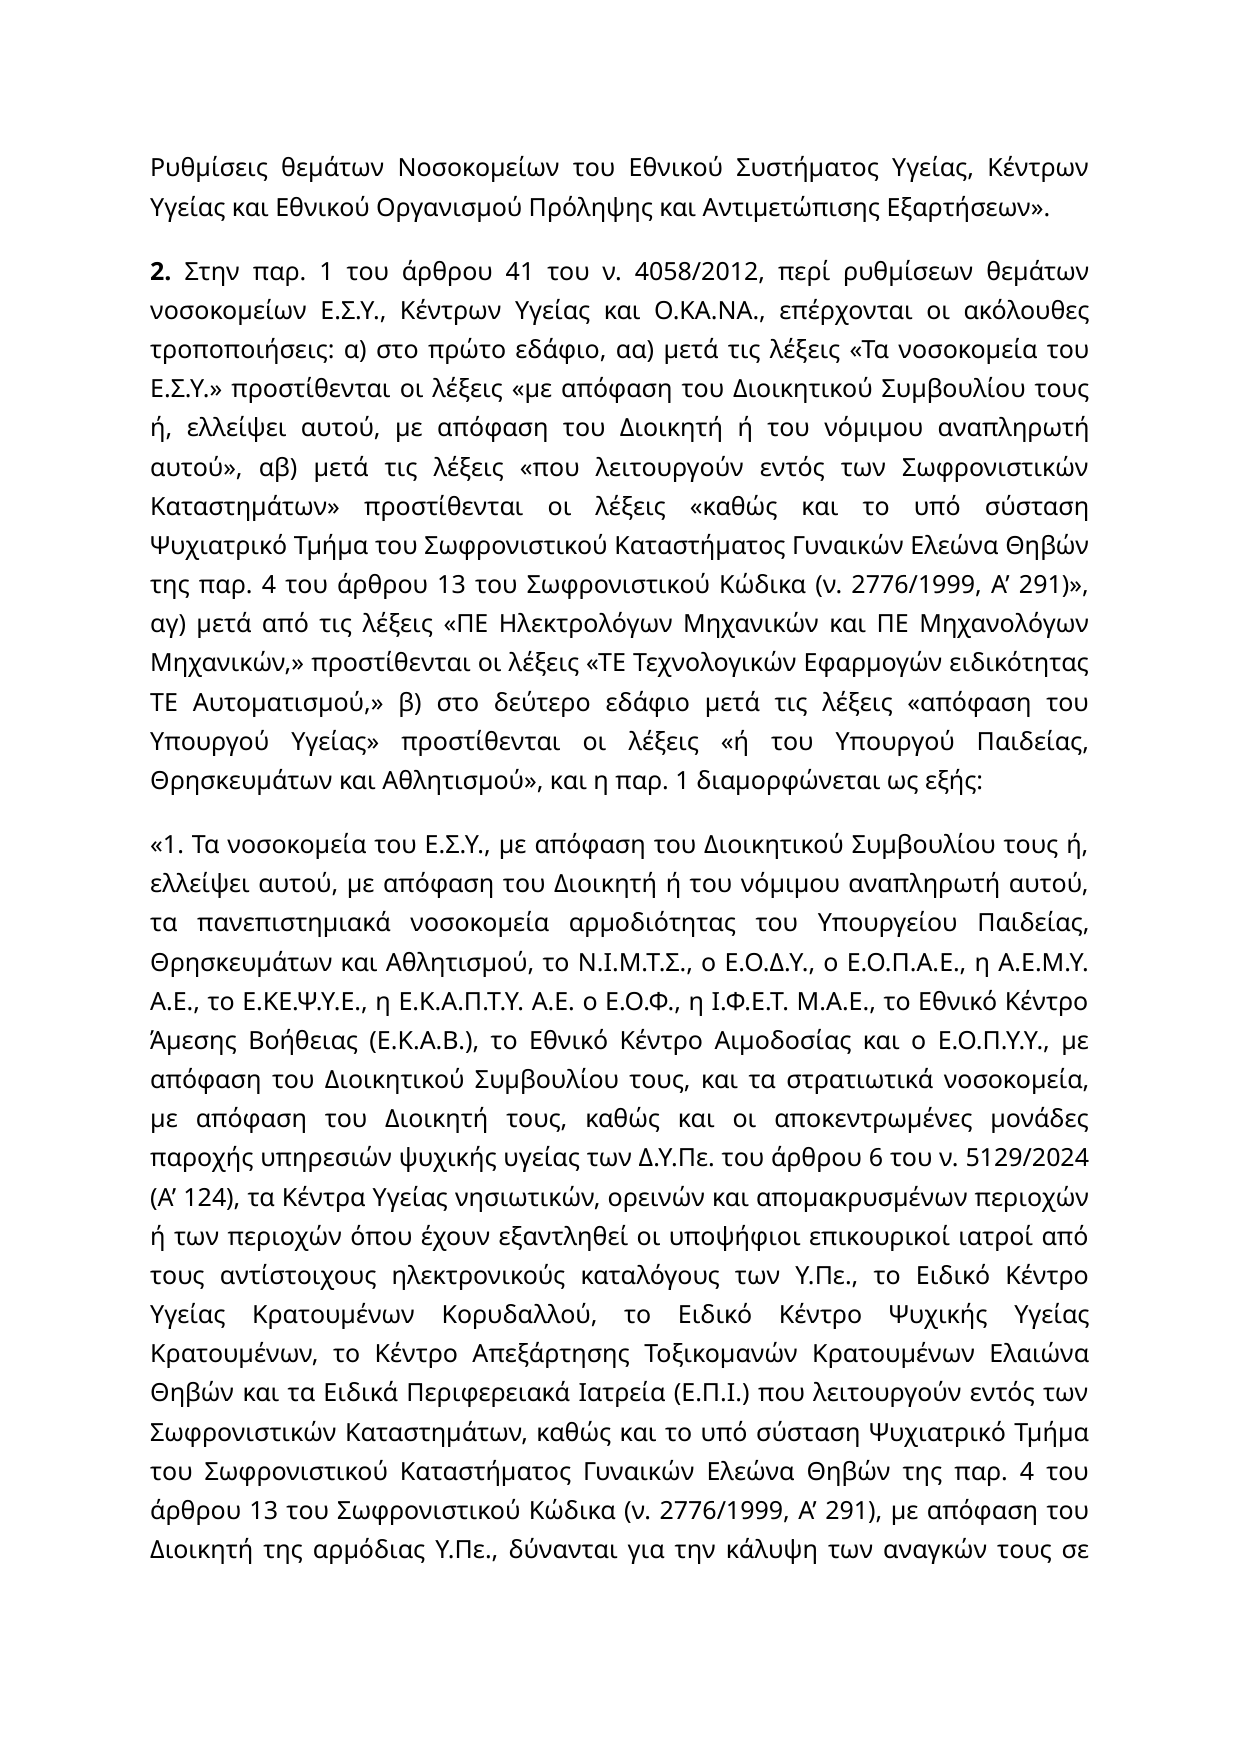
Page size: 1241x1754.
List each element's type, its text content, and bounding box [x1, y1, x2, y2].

text Ρυθμίσεις θεμάτων Νοσοκομείων του Εθνικού Συστήματος Υγείας, Κέντρων Υγείας και Εθνικού Οργανισμού Πρόληψης και Αντιμετώπισης Εξαρτήσεων». [150, 150, 1090, 223]
text 2. Στην παρ. 1 του άρθρου 41 του ν. 4058/2012, περί ρυθμίσεων θεμάτων νοσοκομείων Ε.Σ.Υ., Κέντρων Υγείας και Ο.ΚΑ.ΝΑ., επέρχονται οι ακόλουθες τροποποιήσεις: α) στο πρώτο εδάφιο, αα) μετά τις λέξεις «Τα νοσοκομεία του Ε.Σ.Υ.» προστίθενται οι λέξεις «με απόφαση του Διοικητικού Συμβουλίου τους ή, ελλείψει αυτού, με απόφαση του Διοικητή ή του νόμιμου αναπληρωτή αυτού», αβ) μετά τις λέξεις «που λειτουργούν εντός των Σωφρονιστικών Καταστημάτων» προστίθενται οι λέξεις «καθώς και το υπό σύσταση Ψυχιατρικό Τμήμα του Σωφρονιστικού Καταστήματος Γυναικών Ελεώνα Θηβών της παρ. 4 του άρθρου 13 του Σωφρονιστικού Κώδικα (ν. 2776/1999, Α’ 291)», αγ) μετά από τις λέξεις «ΠΕ Ηλεκτρολόγων Μηχανικών και ΠΕ Μηχανολόγων Μηχανικών,» προστίθενται οι λέξεις «ΤΕ Τεχνολογικών Εφαρμογών ειδικότητας ΤΕ Αυτοματισμού,» β) στο δεύτερο εδάφιο μετά τις λέξεις «απόφαση του Υπουργού Υγείας» προστίθενται οι λέξεις «ή του Υπουργού Παιδείας, Θρησκευμάτων και Αθλητισμού», και η παρ. 1 διαμορφώνεται ως εξής: [150, 253, 1090, 797]
text «1. Τα νοσοκομεία του Ε.Σ.Υ., με απόφαση του Διοικητικού Συμβουλίου τους ή, ελλείψει αυτού, με απόφαση του Διοικητή ή του νόμιμου αναπληρωτή αυτού, τα πανεπιστημιακά νοσοκομεία αρμοδιότητας του Υπουργείου Παιδείας, Θρησκευμάτων και Αθλητισμού, το Ν.Ι.Μ.Τ.Σ., ο Ε.Ο.Δ.Υ., ο Ε.Ο.Π.Α.Ε., η Α.Ε.Μ.Υ. Α.Ε., το Ε.ΚΕ.Ψ.Υ.Ε., η Ε.Κ.Α.Π.Τ.Υ. Α.Ε. ο Ε.Ο.Φ., η Ι.Φ.Ε.Τ. Μ.Α.Ε., το Εθνικό Κέντρο Άμεσης Βοήθειας (Ε.Κ.Α.Β.), το Εθνικό Κέντρο Αιμοδοσίας και ο Ε.Ο.Π.Υ.Υ., με απόφαση του Διοικητικού Συμβουλίου τους, και τα στρατιωτικά νοσοκομεία, με απόφαση του Διοικητή τους, καθώς και οι αποκεντρωμένες μονάδες παροχής υπηρεσιών ψυχικής υγείας των Δ.Υ.Πε. του άρθρου 6 του ν. 5129/2024 (Α’ 124), τα Κέντρα Υγείας νησιωτικών, ορεινών και απομακρυσμένων περιοχών ή των περιοχών όπου έχουν εξαντληθεί οι υποψήφιοι επικουρικοί ιατροί από τους αντίστοιχους ηλεκτρονικούς καταλόγους των Υ.Πε., το Ειδικό Κέντρο Υγείας Κρατουμένων Κορυδαλλού, το Ειδικό Κέντρο Ψυχικής Υγείας Κρατουμένων, το Κέντρο Απεξάρτησης Τοξικομανών Κρατουμένων Ελαιώνα Θηβών και τα Ειδικά Περιφερειακά Ιατρεία (Ε.Π.Ι.) που λειτουργούν εντός των Σωφρονιστικών Καταστημάτων, καθώς και το υπό σύσταση Ψυχιατρικό Τμήμα του Σωφρονιστικού Καταστήματος Γυναικών Ελεώνα Θηβών της παρ. 4 του άρθρου 13 του Σωφρονιστικού Κώδικα (ν. 2776/1999, Α’ 291), με απόφαση του Διοικητή της αρμόδιας Υ.Πε., δύνανται για την κάλυψη των αναγκών τους σε [150, 827, 1090, 1566]
